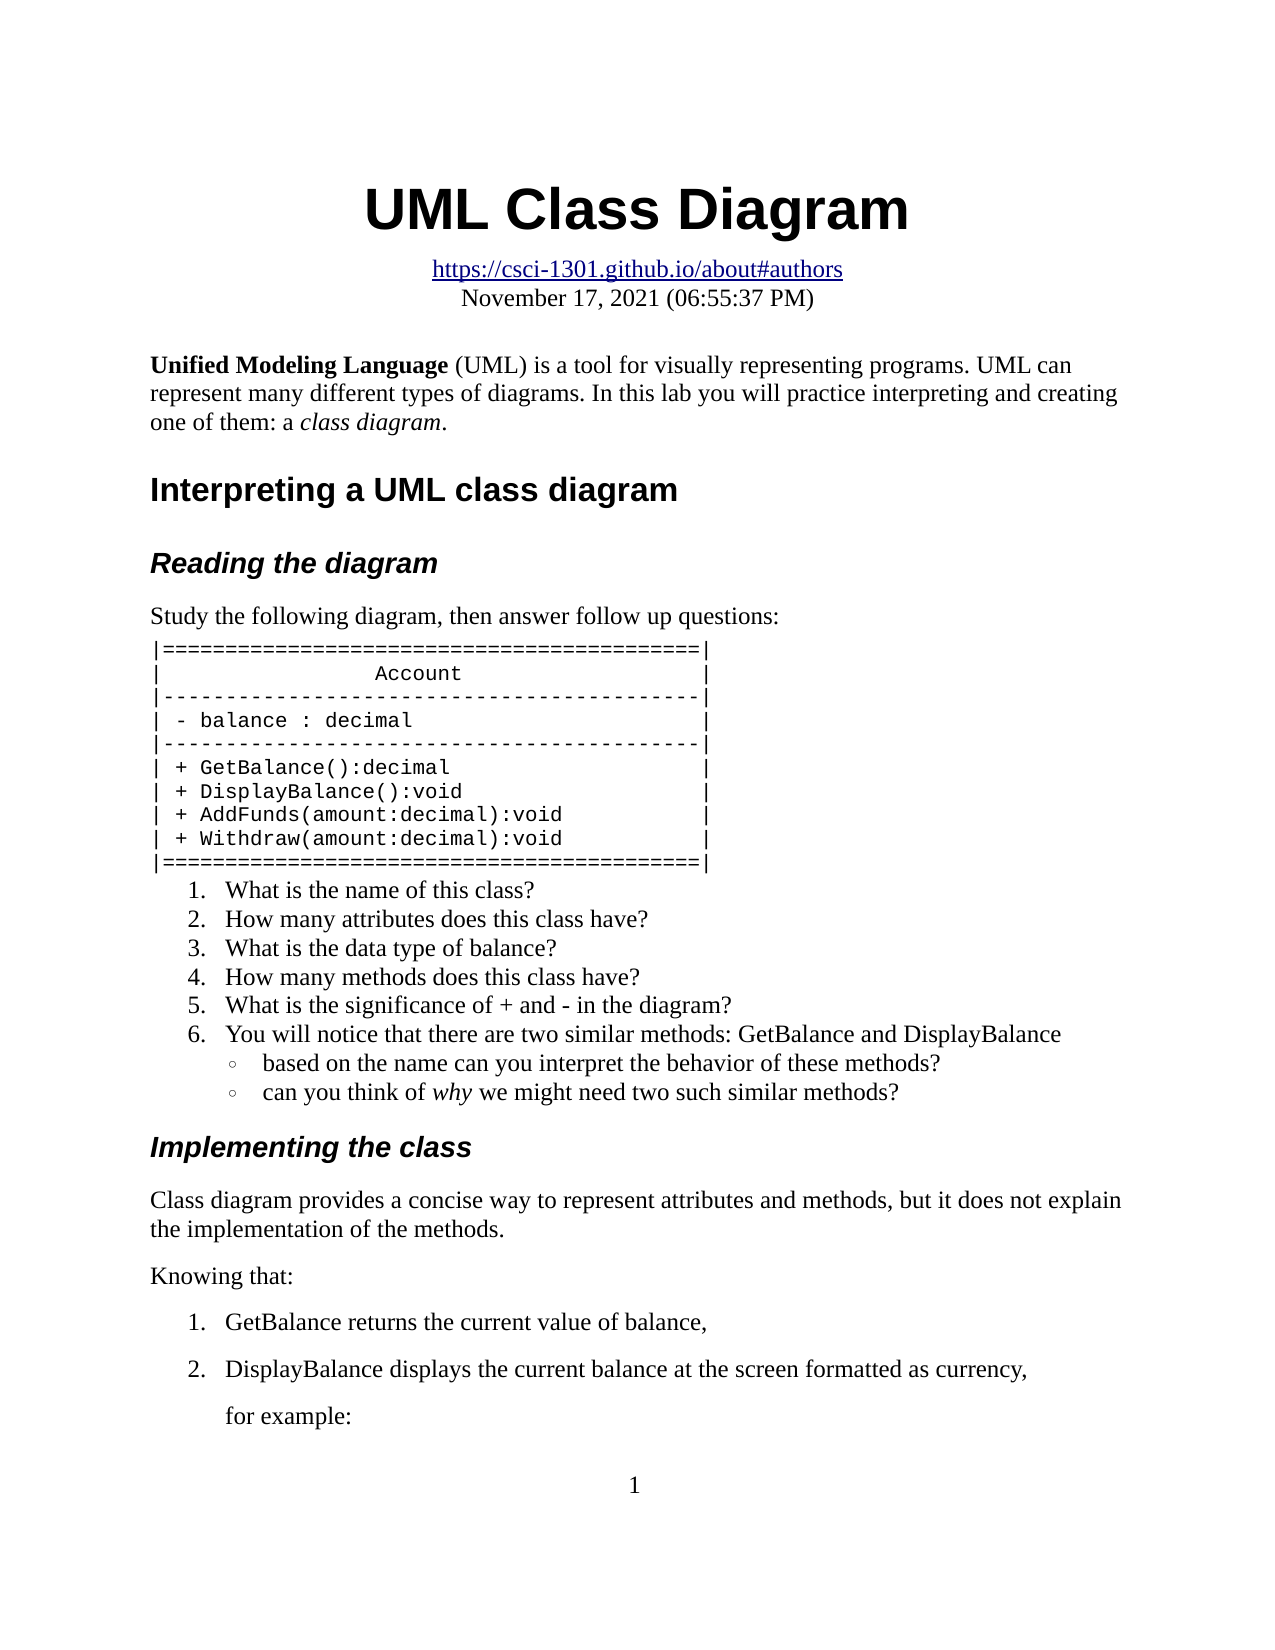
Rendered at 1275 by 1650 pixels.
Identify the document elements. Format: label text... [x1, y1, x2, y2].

list GetBalance returns the current value of balance, [187, 1307, 1125, 1336]
subtitle Reading the diagram [150, 546, 1125, 580]
subtitle Implementing the class [150, 1130, 1125, 1164]
list can you think of why we might need two such similar methods? [225, 1077, 1125, 1105]
text Knowing that: [150, 1261, 1125, 1289]
list for example: [187, 1401, 1125, 1429]
text | + AddFunds(amount:decimal):void | [150, 804, 1125, 828]
list You will notice that there are two similar methods: GetBalance and DisplayBalance [187, 1019, 1125, 1048]
text |===========================================| [150, 639, 1125, 662]
list What is the data type of balance? [187, 933, 1125, 962]
subtitle Interpreting a UML class diagram [150, 470, 1125, 509]
text Class diagram provides a concise way to represent attributes and methods, but it does not explain the implementation of the methods. [150, 1185, 1125, 1243]
text | - balance : decimal | [150, 710, 1125, 733]
text | Account | [150, 662, 1125, 686]
text |===========================================| [150, 852, 1125, 875]
text | + Withdraw(amount:decimal):void | [150, 828, 1125, 852]
list How many attributes does this class have? [187, 904, 1125, 933]
list How many methods does this class have? [187, 962, 1125, 990]
text | + DisplayBalance():void | [150, 781, 1125, 804]
text Study the following diagram, then answer follow up questions: [150, 601, 1125, 630]
text | + GetBalance():decimal | [150, 757, 1125, 781]
text Unified Modeling Language (UML) is a tool for visually representing programs. UML can represent many different types of diagrams. In this lab you will practice interpreting and creating one of them: a class diagram. [150, 350, 1125, 436]
title UML Class Diagram [150, 175, 1125, 242]
text |-------------------------------------------| [150, 733, 1125, 757]
text November 17, 2021 (06:55:37 PM) [150, 283, 1125, 312]
list based on the name can you interpret the behavior of these methods? [225, 1048, 1125, 1077]
list What is the significance of + and - in the diagram? [187, 990, 1125, 1019]
list DisplayBalance displays the current balance at the screen formatted as currency, [187, 1354, 1125, 1383]
list What is the name of this class? [187, 875, 1125, 904]
text |-------------------------------------------| [150, 686, 1125, 710]
text https://csci-1301.github.io/about#authors [150, 254, 1125, 283]
